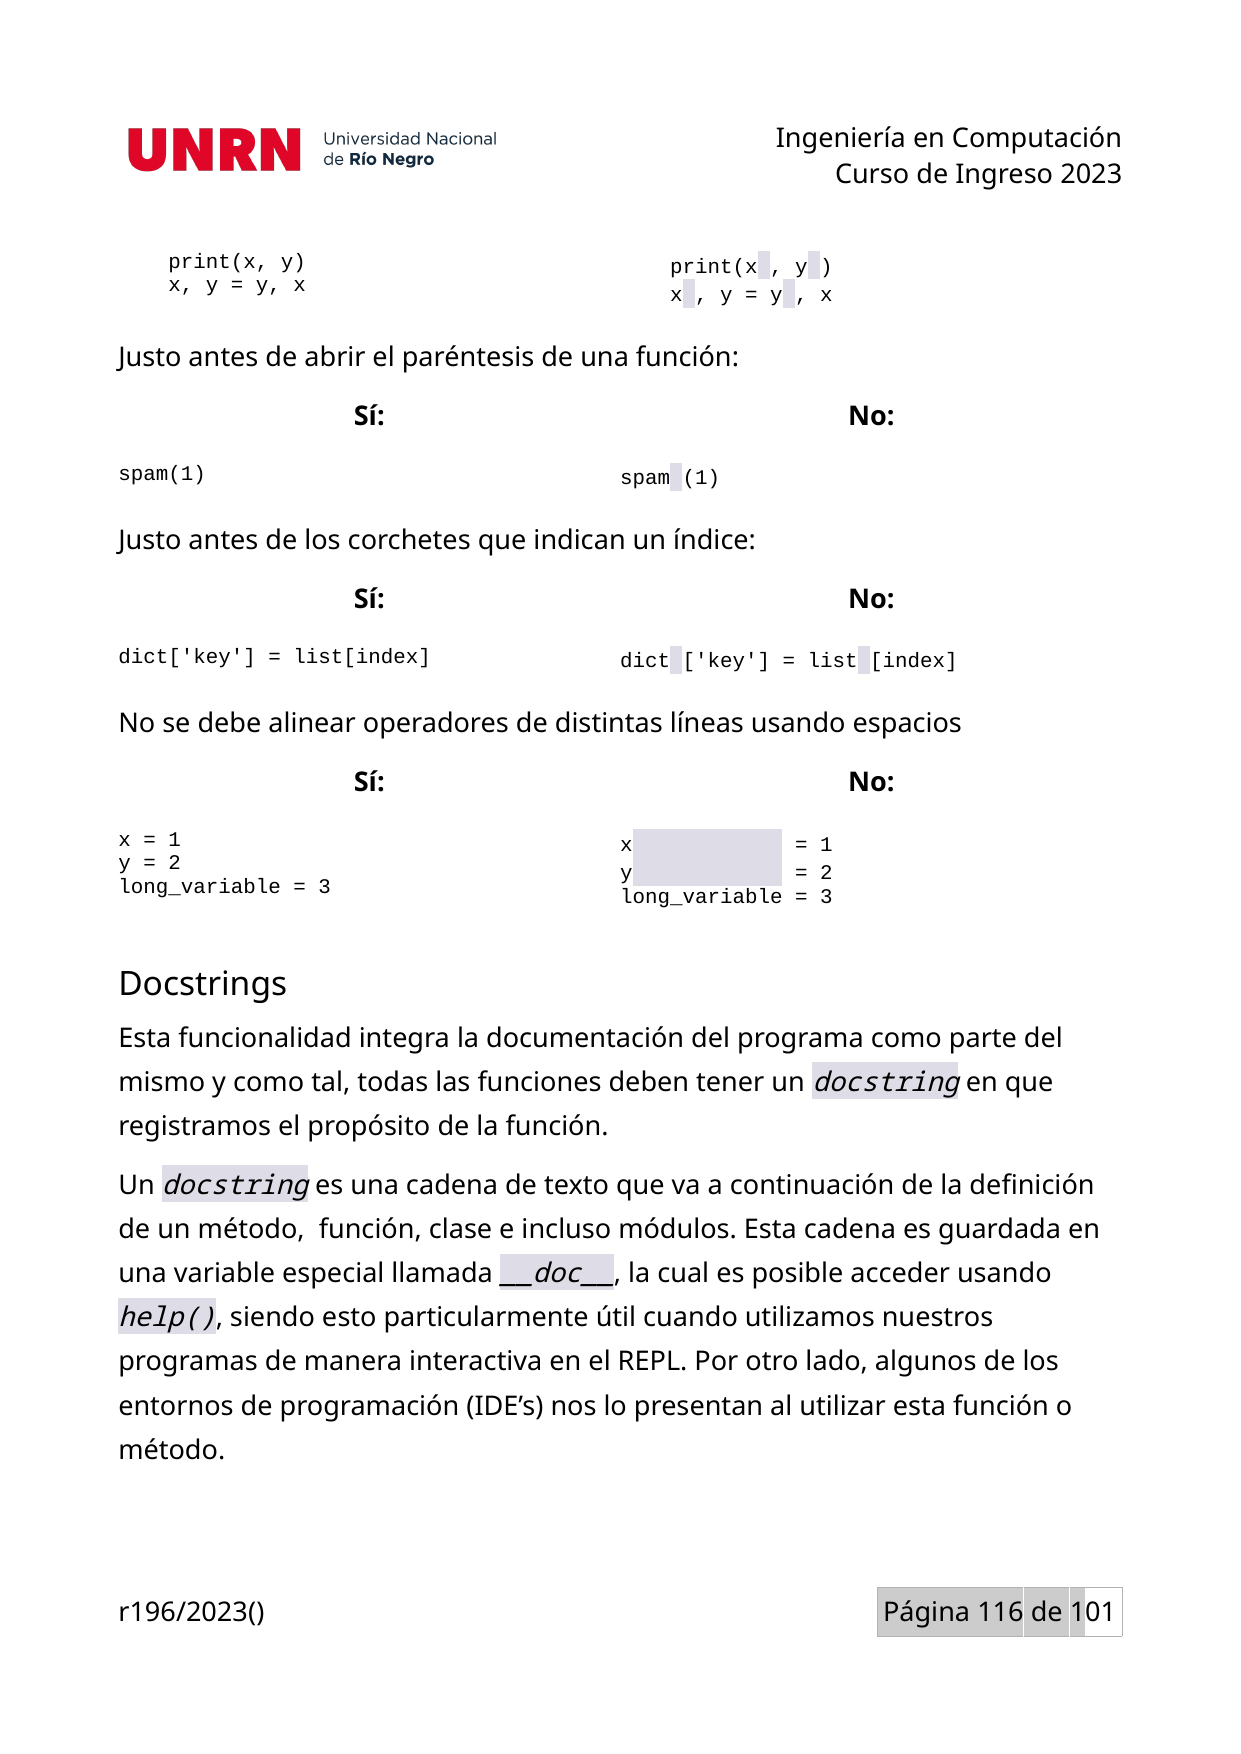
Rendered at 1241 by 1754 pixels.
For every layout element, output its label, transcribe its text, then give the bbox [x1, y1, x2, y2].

table_cell spam (1) [620, 433, 1122, 521]
text Esta funcionalidad integra la documentación del programa como parte del mismo y como tal, todas las funciones deben tener un docstring en que registramos el propósito de la función. [118, 1018, 1122, 1143]
table_header Sí: [118, 396, 620, 433]
text Un docstring es una cadena de texto que va a continuación de la definición de un método, función, clase e incluso módulos. Esta cadena es guardada en una variable especial llamada __doc__, la cual es posible acceder usando help(), siendo esto particularmente útil cuando utilizamos nuestros programas de manera interactiva en el REPL. Por otro lado, algunos de los entornos de programación (IDE’s) nos lo presentan al utilizar esta función o método. [118, 1165, 1122, 1467]
table_header Sí: [118, 579, 620, 616]
table_header No: [620, 579, 1122, 616]
table_cell dict ['key'] = list [index] [620, 616, 1122, 704]
table_cell print(x , y ) x , y = y , x [620, 221, 1122, 337]
table_header Sí: [118, 763, 620, 799]
picture [118, 118, 505, 180]
table_cell dict['key'] = list[index] [118, 616, 620, 704]
subtitle Docstrings [118, 960, 1122, 1006]
text Justo antes de abrir el paréntesis de una función: [118, 337, 1122, 374]
text No se debe alinear operadores de distintas líneas usando espacios [118, 704, 1122, 741]
table_header No: [620, 763, 1122, 799]
table_cell x = 1 y = 2 long_variable = 3 [118, 799, 620, 939]
table_cell x = 1 y = 2 long_variable = 3 [620, 799, 1122, 939]
table_cell spam(1) [118, 433, 620, 521]
text Justo antes de los corchetes que indican un índice: [118, 521, 1122, 557]
table_header No: [620, 396, 1122, 433]
table_cell print(x, y) x, y = y, x [118, 221, 620, 337]
